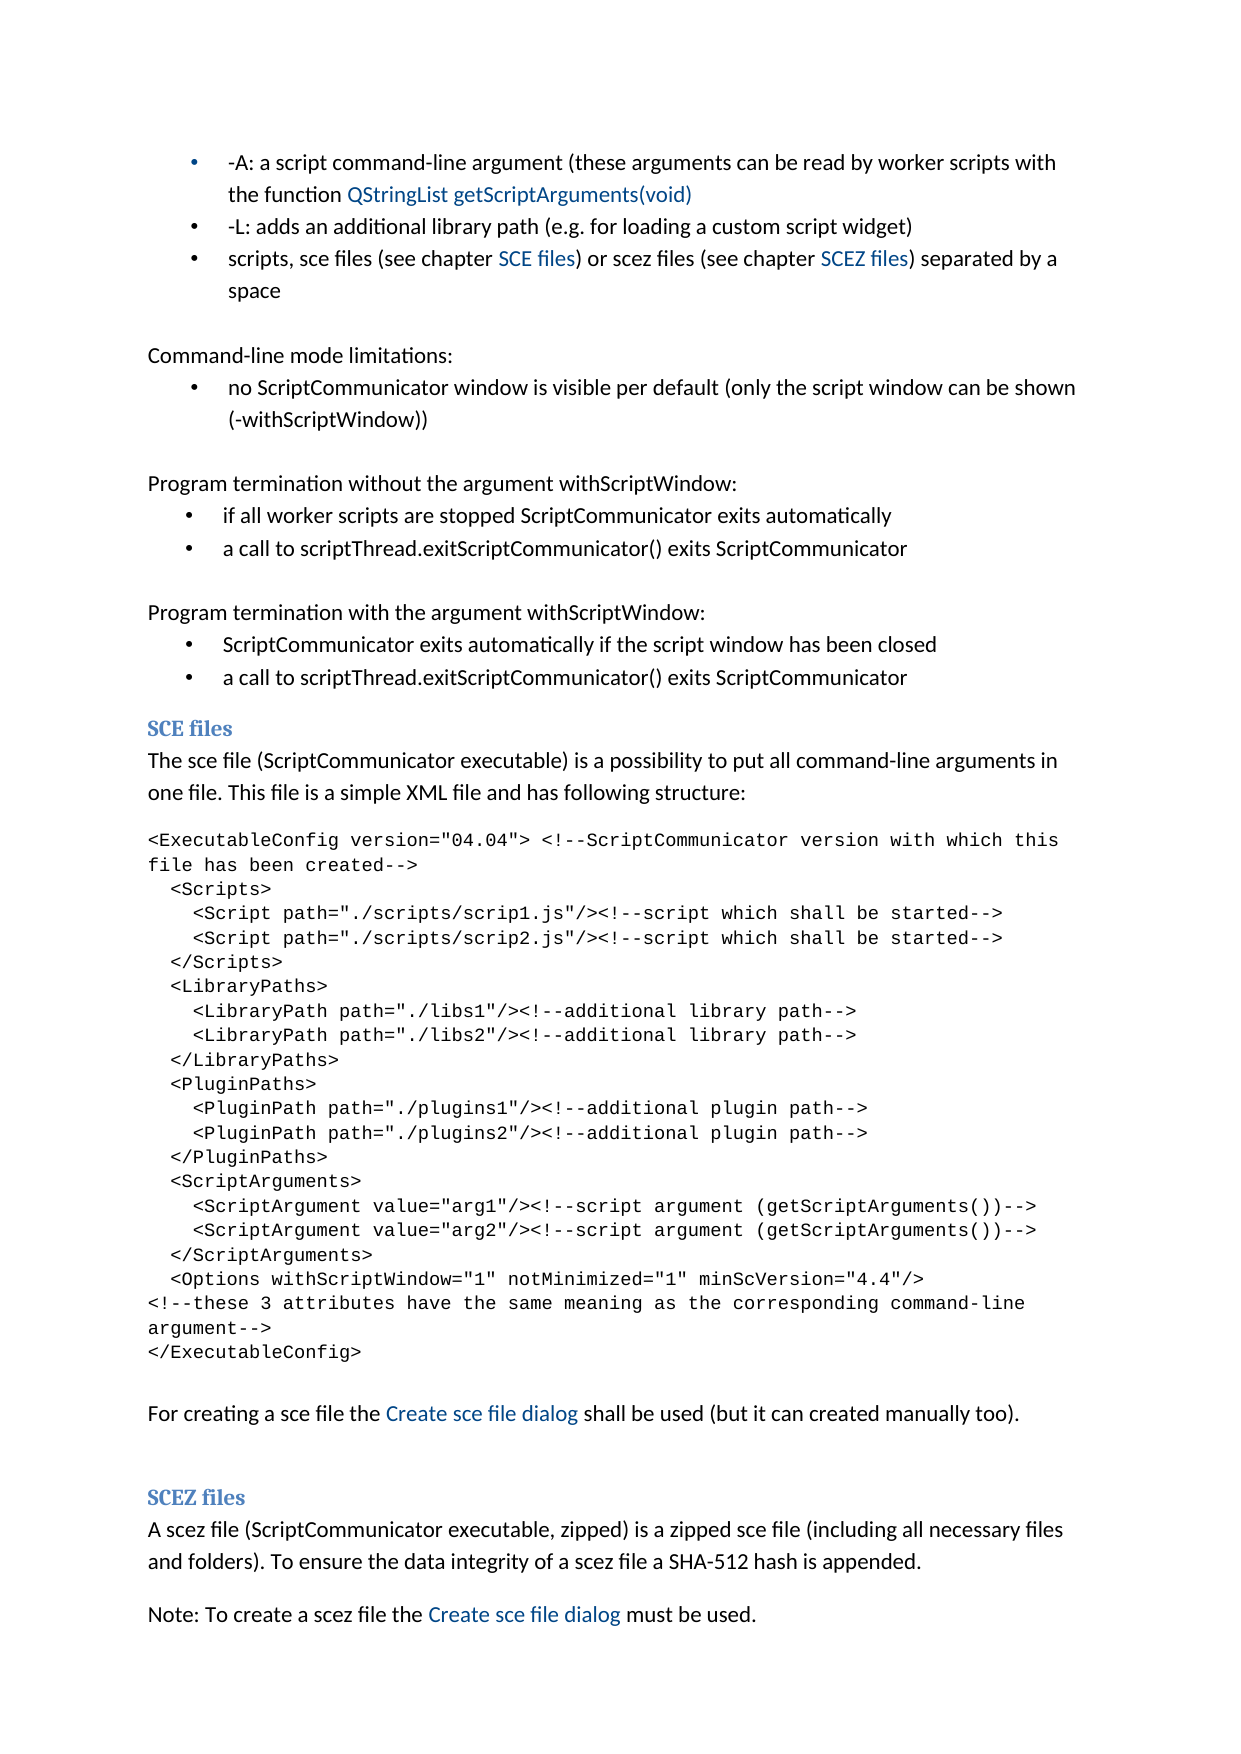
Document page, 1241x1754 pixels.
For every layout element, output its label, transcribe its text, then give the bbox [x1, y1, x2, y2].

text <ScriptArgument value="arg2"/><!--script argument (getScriptArguments())--> [148, 1221, 1093, 1242]
text </PluginPaths> [148, 1148, 1093, 1169]
text </ExecutableConfig> [148, 1343, 1093, 1364]
text <LibraryPaths> [148, 977, 1093, 998]
text </LibraryPaths> [148, 1050, 1093, 1072]
text <Script path="./scripts/scrip2.js"/><!--script which shall be started--> [148, 928, 1093, 950]
text <Script path="./scripts/scrip1.js"/><!--script which shall be started--> [148, 904, 1093, 925]
text <Options withScriptWindow="1" notMinimized="1" minScVersion="4.4"/> [148, 1270, 1093, 1291]
text <PluginPath path="./plugins2"/><!--additional plugin path--> [148, 1123, 1093, 1145]
list a call to scriptThread.exitScriptCommunicator() exits ScriptCommunicator [185, 534, 1093, 562]
text The sce file (ScriptCommunicator executable) is a possibility to put all command-line arguments in one file. This file is a simple XML file and has following structure: [148, 746, 1093, 806]
text </Scripts> [148, 953, 1093, 974]
text <PluginPaths> [148, 1075, 1093, 1096]
list -L: adds an additional library path (e.g. for loading a custom script widget) [190, 212, 1093, 240]
list ScriptCommunicator exits automatically if the script window has been closed [185, 630, 1093, 658]
text For creating a sce file the Create sce file dialog shall be used (but it can created manually too). [148, 1399, 1093, 1427]
list -A: a script command-line argument (these arguments can be read by worker scripts with the function QStringList getScriptArguments(void) [190, 148, 1093, 208]
text </ScriptArguments> [148, 1245, 1093, 1267]
list scripts, sce files (see chapter SCE files) or scez files (see chapter SCEZ files) separated by a space [190, 244, 1093, 304]
text A scez file (ScriptCommunicator executable, zipped) is a zipped sce file (including all necessary files and folders). To ensure the data integrity of a scez file a SHA-512 hash is appended. [148, 1515, 1093, 1575]
list a call to scriptThread.exitScriptCommunicator() exits ScriptCommunicator [185, 663, 1093, 691]
text <ScriptArgument value="arg1"/><!--script argument (getScriptArguments())--> [148, 1197, 1093, 1218]
subtitle SCEZ files [148, 1485, 1093, 1511]
text Program termination without the argument withScriptWindow: [148, 469, 1093, 497]
text <LibraryPath path="./libs2"/><!--additional library path--> [148, 1026, 1093, 1047]
list if all worker scripts are stopped ScriptCommunicator exits automatically [185, 502, 1093, 530]
text <PluginPath path="./plugins1"/><!--additional plugin path--> [148, 1099, 1093, 1120]
subtitle SCE files [148, 716, 1093, 742]
text Note: To create a scez file the Create sce file dialog must be used. [148, 1600, 1093, 1628]
text <Scripts> [148, 880, 1093, 901]
text Command-line mode limitations: [148, 341, 1093, 369]
list no ScriptCommunicator window is visible per default (only the script window can be shown (-withScriptWindow)) [190, 373, 1093, 433]
text <ExecutableConfig version="04.04"> <!--ScriptCommunicator version with which this file has been created--> [148, 831, 1093, 877]
text Program termination with the argument withScriptWindow: [148, 598, 1093, 626]
text <LibraryPath path="./libs1"/><!--additional library path--> [148, 1002, 1093, 1023]
text <!--these 3 attributes have the same meaning as the corresponding command-line argument--> [148, 1294, 1093, 1340]
text <ScriptArguments> [148, 1172, 1093, 1193]
